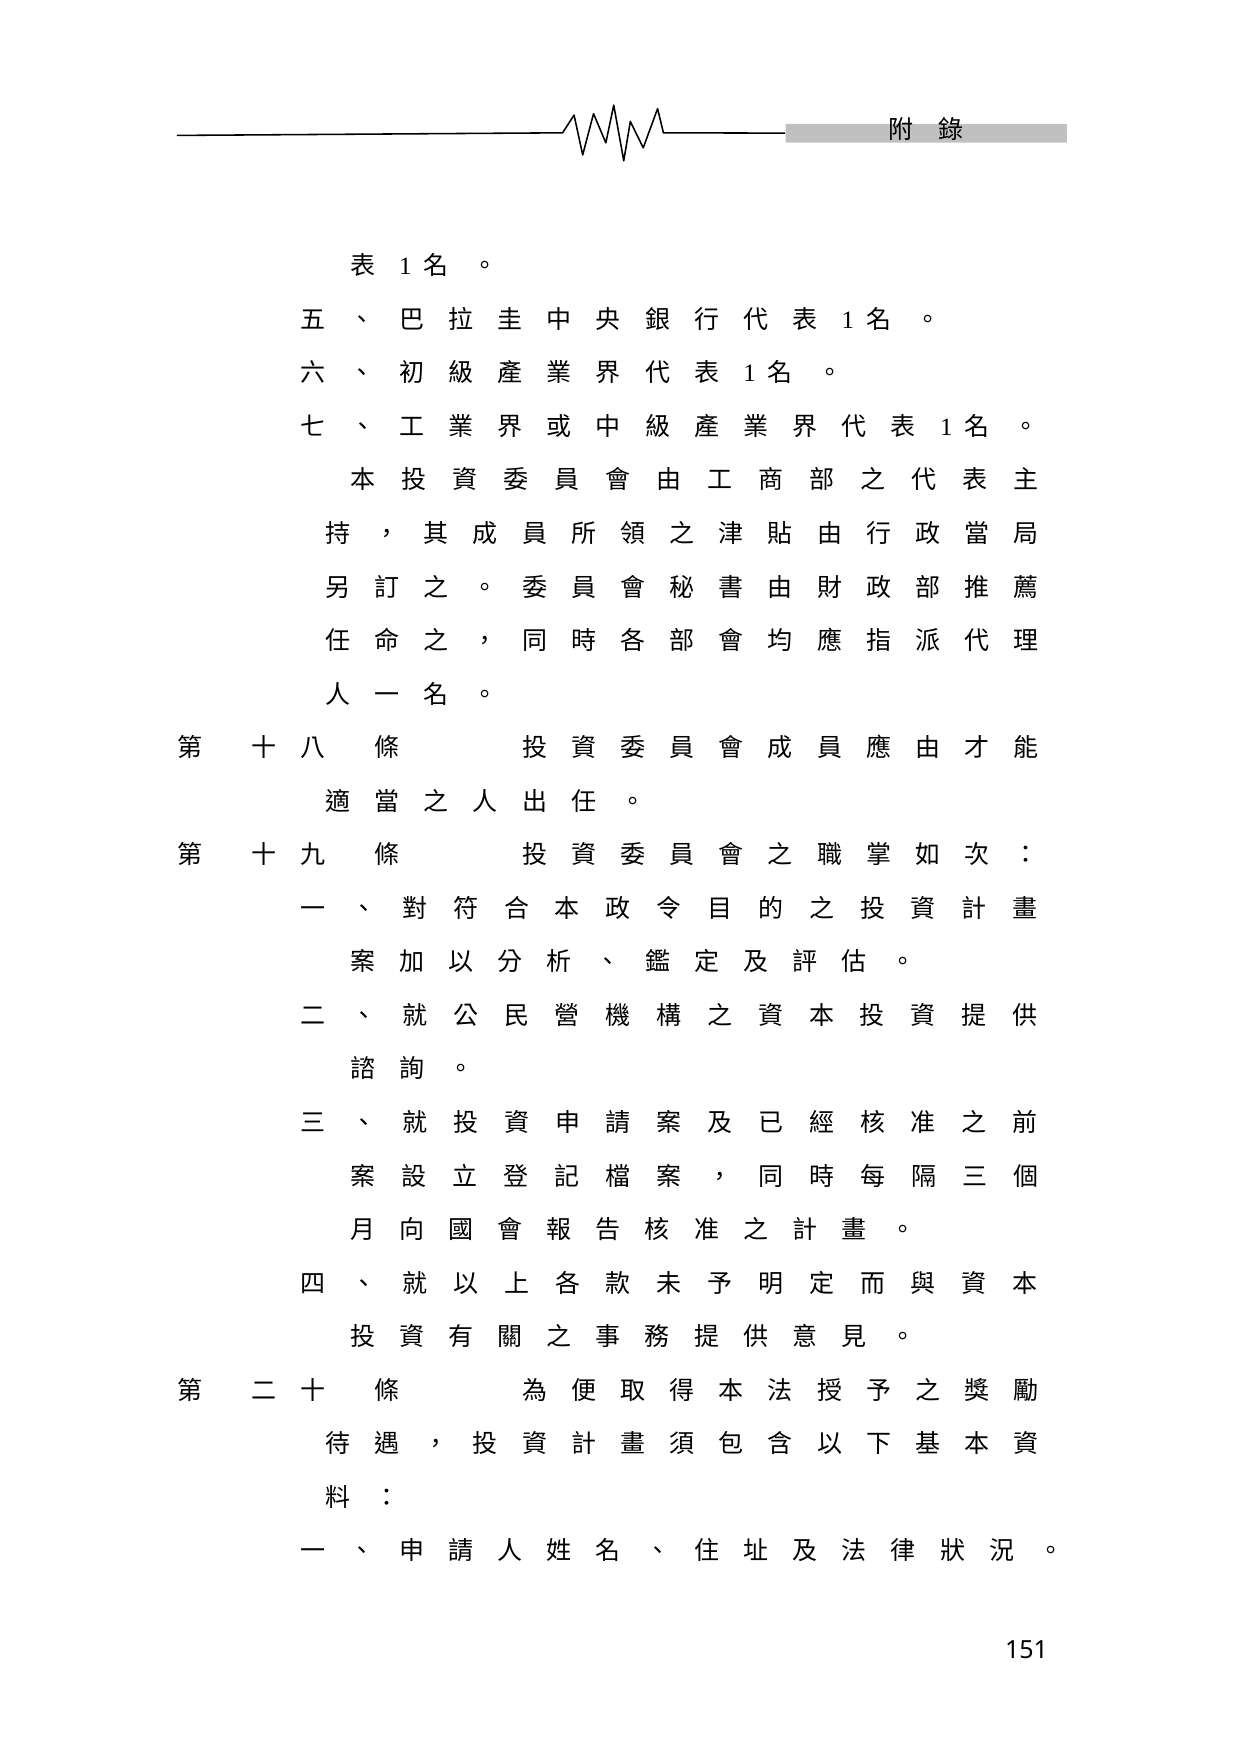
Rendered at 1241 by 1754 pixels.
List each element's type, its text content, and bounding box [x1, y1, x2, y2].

text 五、巴拉圭中央銀行代表1名。 [300, 291, 1063, 344]
text 一、對符合本政令目的之投資計畫案加以分析、鑑定及評估。 [300, 880, 1063, 987]
text 三、就投資申請案及已經核准之前案設立登記檔案，同時每隔三個月向國會報告核准之計畫。 [300, 1094, 1063, 1254]
text 四、就以上各款未予明定而與資本投資有關之事務提供意見。 [300, 1254, 1063, 1362]
text 第 十八 條 投資委員會成員應由才能適當之人出任。 [178, 719, 1063, 826]
text 表1名。 [300, 237, 1063, 291]
text 本投資委員會由工商部之代表主持，其成員所領之津貼由行政當局另訂之。委員會秘書由財政部推薦任命之，同時各部會均應指派代理人一名。 [301, 451, 1063, 719]
text 六、初級產業界代表1名。 [300, 344, 1063, 398]
text 七、工業界或中級產業界代表1名。 [300, 398, 1063, 451]
text 第 二十 條 為便取得本法授予之獎勵待遇，投資計畫須包含以下基本資料： [178, 1362, 1063, 1522]
text 二、就公民營機構之資本投資提供諮詢。 [300, 987, 1063, 1094]
text 一、申請人姓名、住址及法律狀況。 [300, 1522, 1063, 1576]
text 第 十九 條 投資委員會之職掌如次： [178, 826, 1063, 880]
